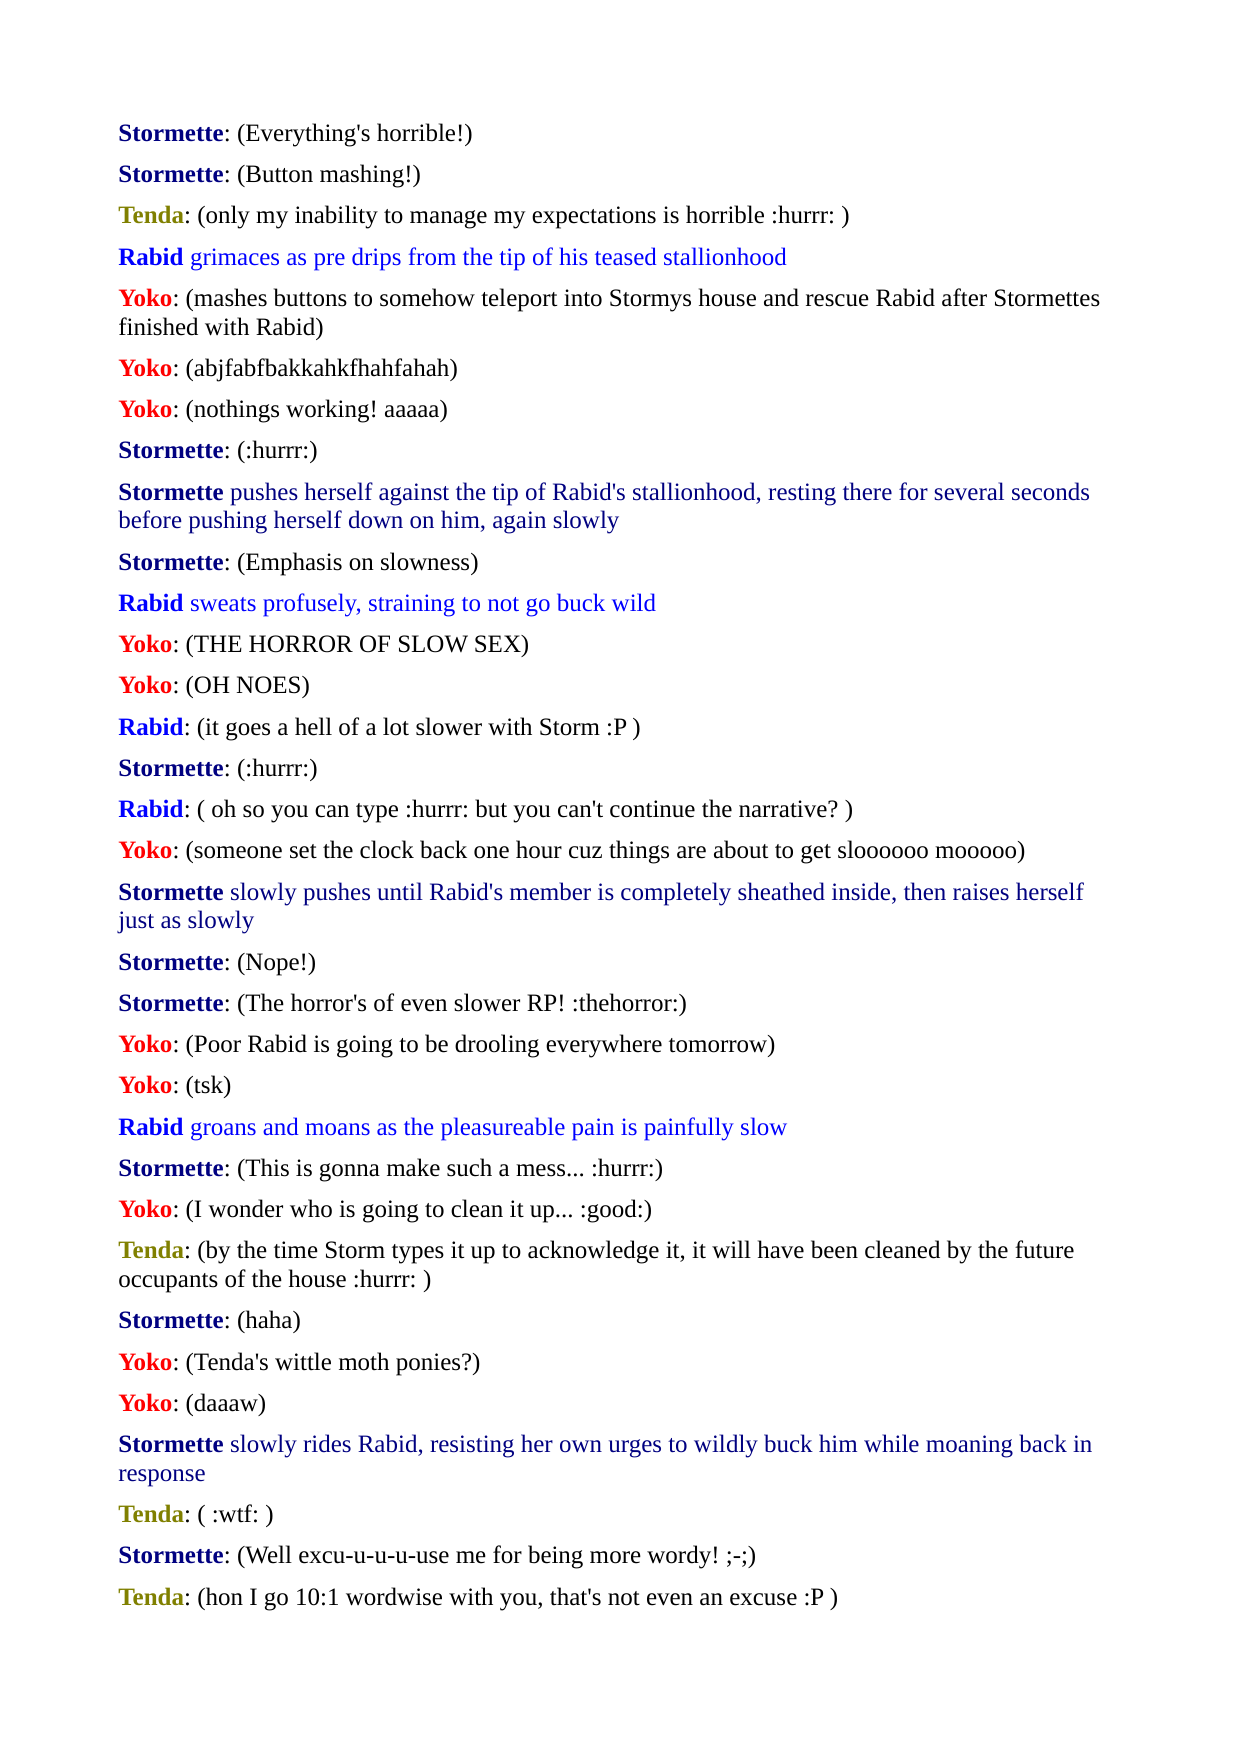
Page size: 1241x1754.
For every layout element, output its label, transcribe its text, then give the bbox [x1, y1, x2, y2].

text Yoko: (I wonder who is going to clean it up... :good:) [118, 1194, 1122, 1223]
text Rabid: ( oh so you can type :hurrr: but you can't continue the narrative? ) [118, 794, 1122, 823]
text Stormette: (Button mashing!) [118, 159, 1122, 188]
text Rabid grimaces as pre drips from the tip of his teased stallionhood [118, 242, 1122, 271]
text Tenda: (hon I go 10:1 wordwise with you, that's not even an excuse :P ) [118, 1582, 1122, 1611]
text Yoko: (OH NOES) [118, 671, 1122, 699]
text Yoko: (Tenda's wittle moth ponies?) [118, 1347, 1122, 1376]
text Stormette: (:hurrr:) [118, 753, 1122, 782]
text Yoko: (daaaw) [118, 1388, 1122, 1417]
text Stormette slowly pushes until Rabid's member is completely sheathed inside, then raises herself just as slowly [118, 877, 1122, 934]
text Stormette slowly rides Rabid, resisting her own urges to wildly buck him while moaning back in response [118, 1429, 1122, 1487]
text Tenda: (only my inability to manage my expectations is horrible :hurrr: ) [118, 201, 1122, 229]
text Yoko: (someone set the clock back one hour cuz things are about to get sloooooo mooooo) [118, 836, 1122, 864]
text Stormette: (This is gonna make such a mess... :hurrr:) [118, 1153, 1122, 1182]
text Yoko: (nothings working! aaaaa) [118, 394, 1122, 423]
text Stormette: (The horror's of even slower RP! :thehorror:) [118, 988, 1122, 1017]
text Yoko: (tsk) [118, 1071, 1122, 1099]
text Stormette: (Everything's horrible!) [118, 118, 1122, 147]
text Stormette pushes herself against the tip of Rabid's stallionhood, resting there for several seconds before pushing herself down on him, again slowly [118, 477, 1122, 534]
text Rabid: (it goes a hell of a lot slower with Storm :P ) [118, 712, 1122, 741]
text Tenda: ( :wtf: ) [118, 1499, 1122, 1528]
text Stormette: (Well excu-u-u-u-use me for being more wordy! ;-;) [118, 1541, 1122, 1569]
text Yoko: (mashes buttons to somehow teleport into Stormys house and rescue Rabid after Stormettes finished with Rabid) [118, 283, 1122, 341]
text Stormette: (:hurrr:) [118, 436, 1122, 464]
text Rabid sweats profusely, straining to not go buck wild [118, 588, 1122, 617]
text Tenda: (by the time Storm types it up to acknowledge it, it will have been cleaned by the future occupants of the house :hurrr: ) [118, 1236, 1122, 1293]
text Yoko: (Poor Rabid is going to be drooling everywhere tomorrow) [118, 1029, 1122, 1058]
text Yoko: (abjfabfbakkahkfhahfahah​) [118, 353, 1122, 382]
text Stormette: (haha) [118, 1306, 1122, 1334]
text Stormette: (Nope!) [118, 947, 1122, 976]
text Yoko: (THE HORROR OF SLOW SEX) [118, 629, 1122, 658]
text Stormette: (Emphasis on slowness) [118, 547, 1122, 576]
text Rabid groans and moans as the pleasureable pain is painfully slow [118, 1112, 1122, 1141]
